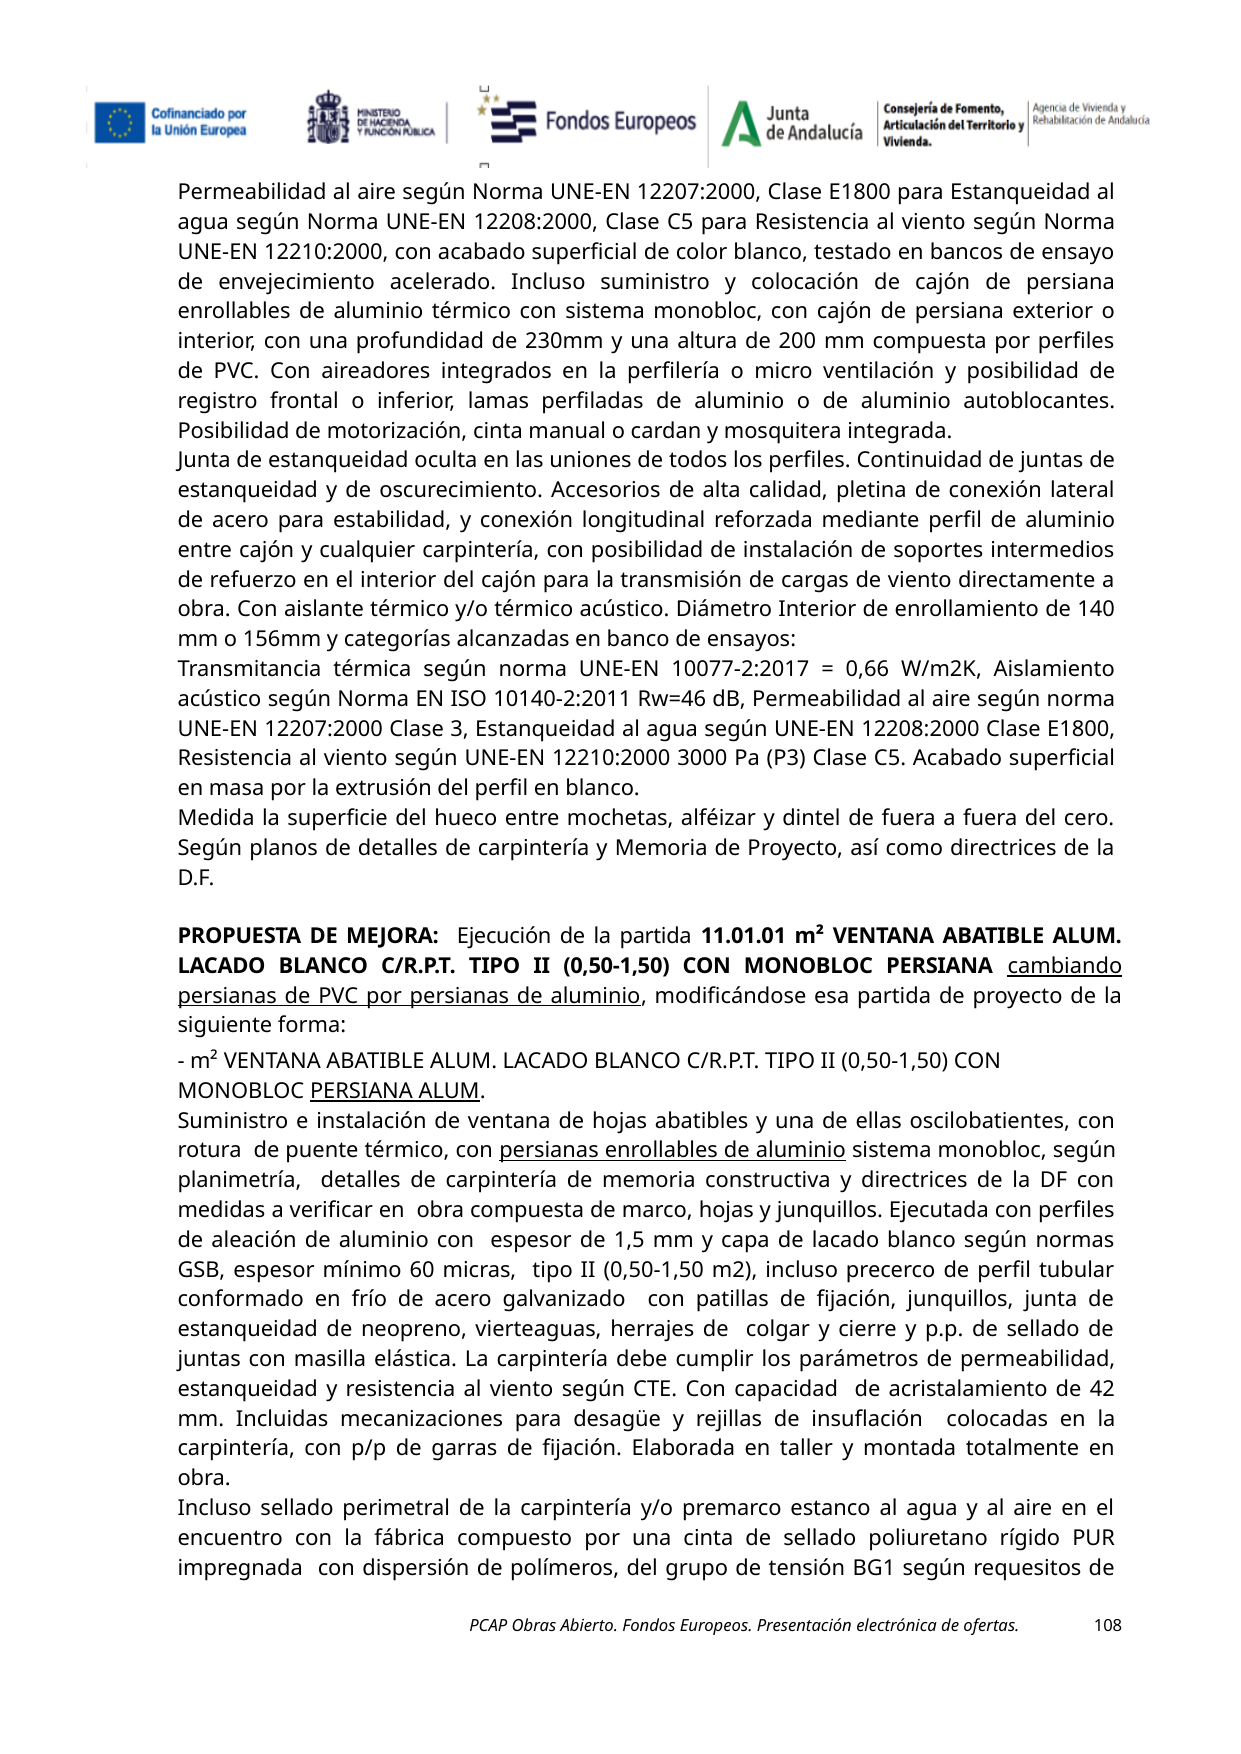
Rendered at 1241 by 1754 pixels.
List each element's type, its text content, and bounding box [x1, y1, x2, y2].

list Transmitancia térmica según norma UNE-EN 10077-2:2017 = 0,66 W/m2K, Aislamiento acústico según Norma EN ISO 10140-2:2011 Rw=46 dB, Permeabilidad al aire según norma UNE-EN 12207:2000 Clase 3, Estanqueidad al agua según UNE-EN 12208:2000 Clase E1800, Resistencia al viento según UNE-EN 12210:2000 3000 Pa (P3) Clase C5. Acabado superficial en masa por la extrusión del perfil en blanco. [177, 653, 1116, 802]
list Junta de estanqueidad oculta en las uniones de todos los perfiles. Continuidad de juntas de estanqueidad y de oscurecimiento. Accesorios de alta calidad, pletina de conexión lateral de acero para estabilidad, y conexión longitudinal reforzada mediante perfil de aluminio entre cajón y cualquier carpintería, con posibilidad de instalación de soportes intermedios de refuerzo en el interior del cajón para la transmisión de cargas de viento directamente a obra. Con aislante térmico y/o térmico acústico. Diámetro Interior de enrollamiento de 140 mm o 156mm y categorías alcanzadas en banco de ensayos: [177, 444, 1116, 653]
picture [86, 81, 1164, 168]
list PROPUESTA DE MEJORA: Ejecución de la partida 11.01.01 m² VENTANA ABATIBLE ALUM. LACADO BLANCO C/R.P.T. TIPO II (0,50-1,50) CON MONOBLOC PERSIANA cambiando persianas de PVC por persianas de aluminio, modificándose esa partida de proyecto de la siguiente forma: [177, 920, 1122, 1039]
text Incluso sellado perimetral de la carpintería y/o premarco estanco al agua y al aire en el encuentro con la fábrica compuesto por una cinta de sellado poliuretano rígido PUR impregnada con dispersión de polímeros, del grupo de tensión BG1 según requesitos de [177, 1492, 1116, 1581]
list Medida la superficie del hueco entre mochetas, alféizar y dintel de fuera a fuera del cero. Según planos de detalles de carpintería y Memoria de Proyecto, así como directrices de la D.F. [177, 802, 1116, 891]
list Permeabilidad al aire según Norma UNE-EN 12207:2000, Clase E1800 para Estanqueidad al agua según Norma UNE-EN 12208:2000, Clase C5 para Resistencia al viento según Norma UNE-EN 12210:2000, con acabado superficial de color blanco, testado en bancos de ensayo de envejecimiento acelerado. Incluso suministro y colocación de cajón de persiana enrollables de aluminio térmico con sistema monobloc, con cajón de persiana exterior o interior, con una profundidad de 230mm y una altura de 200 mm compuesta por perfiles de PVC. Con aireadores integrados en la perfilería o micro ventilación y posibilidad de registro frontal o inferior, lamas perfiladas de aluminio o de aluminio autoblocantes. Posibilidad de motorización, cinta manual o cardan y mosquitera integrada. [177, 176, 1116, 444]
list - m² VENTANA ABATIBLE ALUM. LACADO BLANCO C/R.P.T. TIPO II (0,50-1,50) CON [177, 1045, 1116, 1075]
text Suministro e instalación de ventana de hojas abatibles y una de ellas oscilobatientes, con rotura de puente térmico, con persianas enrollables de aluminio sistema monobloc, según planimetría, detalles de carpintería de memoria constructiva y directrices de la DF con medidas a verificar en obra compuesta de marco, hojas y junquillos. Ejecutada con perfiles de aleación de aluminio con espesor de 1,5 mm y capa de lacado blanco según normas GSB, espesor mínimo 60 micras, tipo II (0,50-1,50 m2), incluso precerco de perfil tubular conformado en frío de acero galvanizado con patillas de fijación, junquillos, junta de estanqueidad de neopreno, vierteaguas, herrajes de colgar y cierre y p.p. de sellado de juntas con masilla elástica. La carpintería debe cumplir los parámetros de permeabilidad, estanqueidad y resistencia al viento según CTE. Con capacidad de acristalamiento de 42 mm. Incluidas mecanizaciones para desagüe y rejillas de insuflación colocadas en la carpintería, con p/p de garras de fijación. Elaborada en taller y montada totalmente en obra. [177, 1104, 1116, 1492]
list MONOBLOC PERSIANA ALUM. [177, 1075, 1116, 1104]
